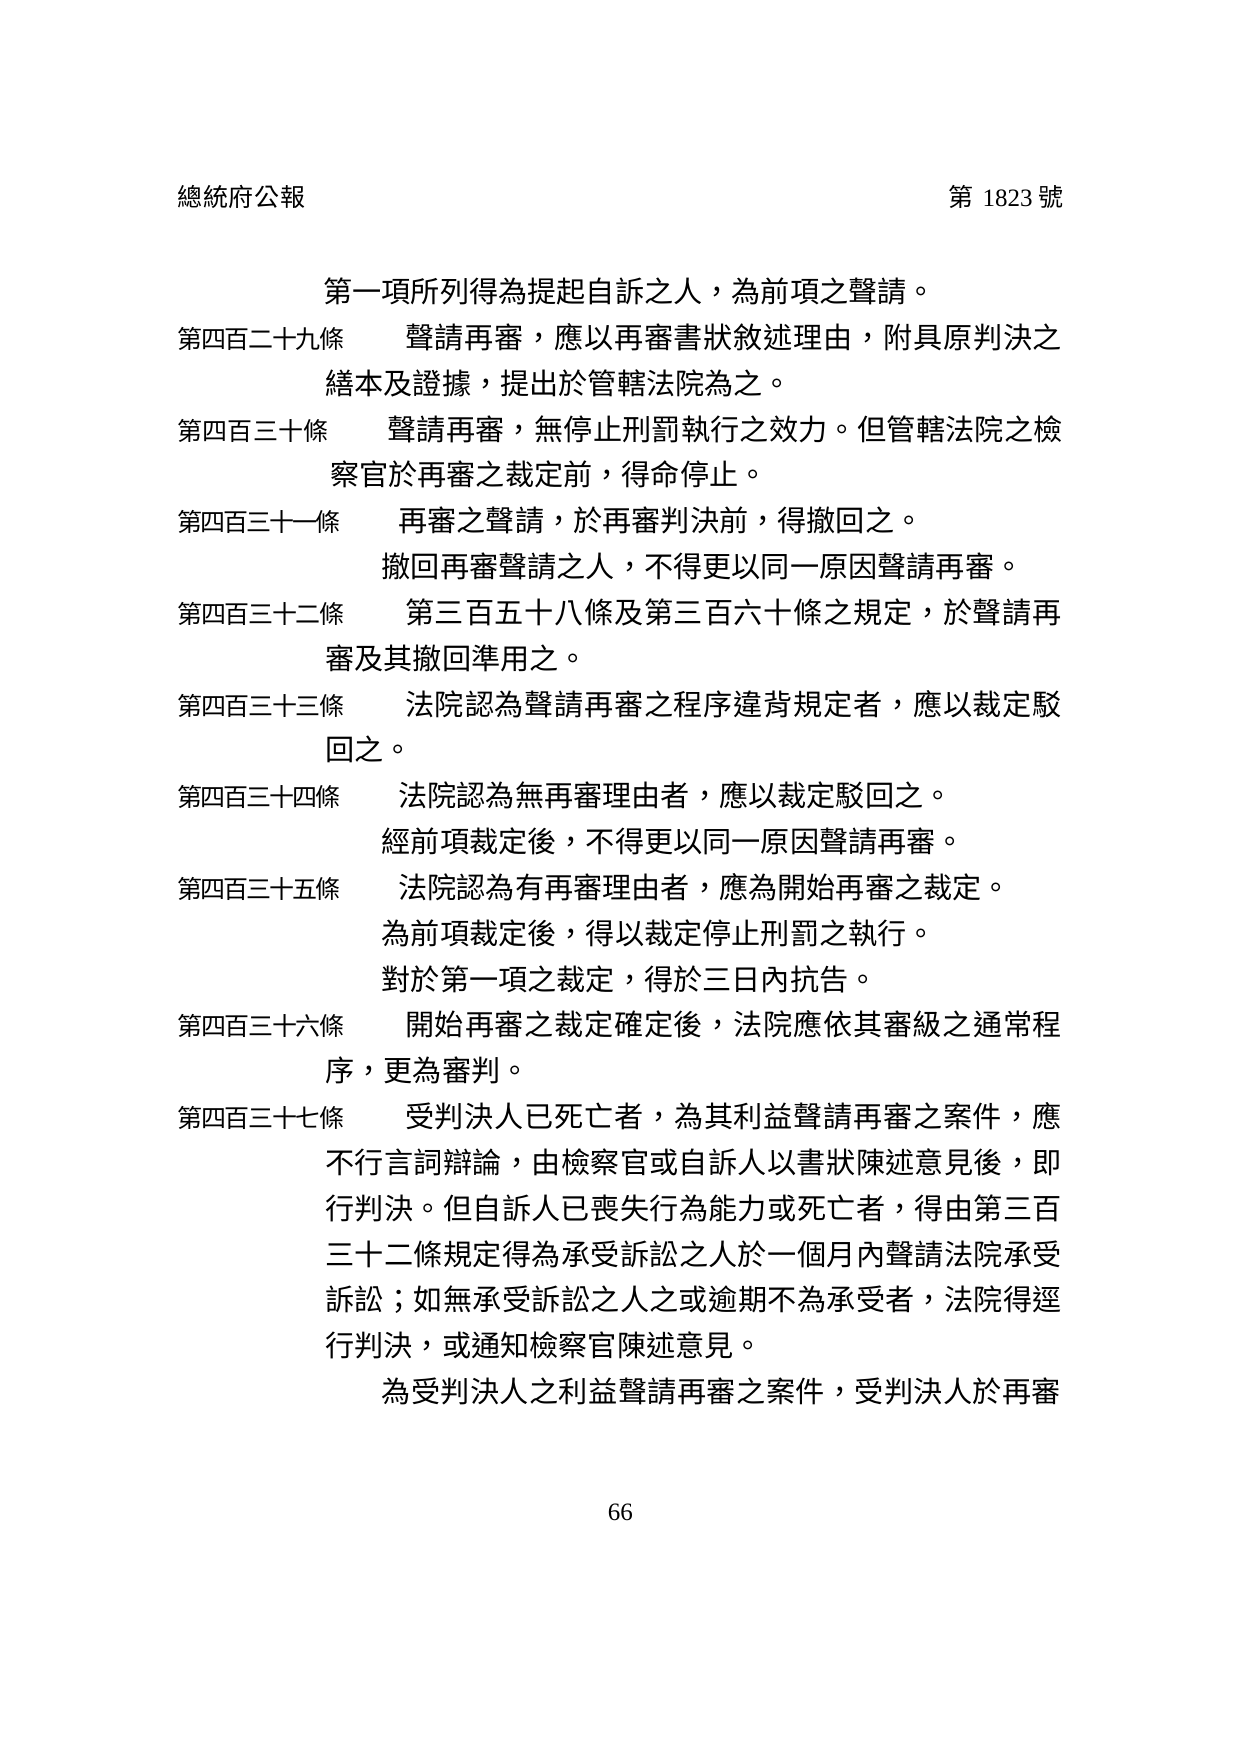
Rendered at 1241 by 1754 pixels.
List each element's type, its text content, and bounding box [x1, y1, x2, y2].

text 撤回再審聲請之人，不得更以同一原因聲請再審。 [323, 541, 1063, 587]
text 第四百三十一條 再審之聲請，於再審判決前，得撤回之。 [177, 495, 1063, 541]
text 第四百三十二條 第三百五十八條及第三百六十條之規定，於聲請再審及其撤回準用之。 [177, 587, 1063, 678]
text 第四百二十九條 聲請再審，應以再審書狀敘述理由，附具原判決之繕本及證據，提出於管轄法院為之。 [177, 312, 1063, 403]
text 為受判決人之利益聲請再審之案件，受判決人於再審 [323, 1366, 1063, 1412]
text 為前項裁定後，得以裁定停止刑罰之執行。 [323, 907, 1063, 953]
text 經前項裁定後，不得更以同一原因聲請再審。 [323, 816, 1063, 862]
text 第四百三十五條 法院認為有再審理由者，應為開始再審之裁定。 [177, 862, 1063, 907]
text 第一項所列得為提起自訴之人，為前項之聲請。 [323, 266, 1063, 312]
text 對於第一項之裁定，得於三日內抗告。 [323, 953, 1063, 999]
text 第四百三十三條 法院認為聲請再審之程序違背規定者，應以裁定駁回之。 [177, 678, 1063, 770]
text 第四百三十六條 開始再審之裁定確定後，法院應依其審級之通常程序，更為審判。 [177, 999, 1063, 1091]
text 第四百三十四條 法院認為無再審理由者，應以裁定駁回之。 [177, 770, 1063, 816]
text 第四百三十條 聲請再審，無停止刑罰執行之效力。但管轄法院之檢察官於再審之裁定前，得命停止。 [177, 403, 1063, 495]
text 第四百三十七條 受判決人已死亡者，為其利益聲請再審之案件，應不行言詞辯論，由檢察官或自訴人以書狀陳述意見後，即行判決。但自訴人已喪失行為能力或死亡者，得由第三百三十二條規定得為承受訴訟之人於一個月內聲請法院承受訴訟；如無承受訴訟之人之或逾期不為承受者，法院得逕行判決，或通知檢察官陳述意見。 [177, 1091, 1063, 1366]
